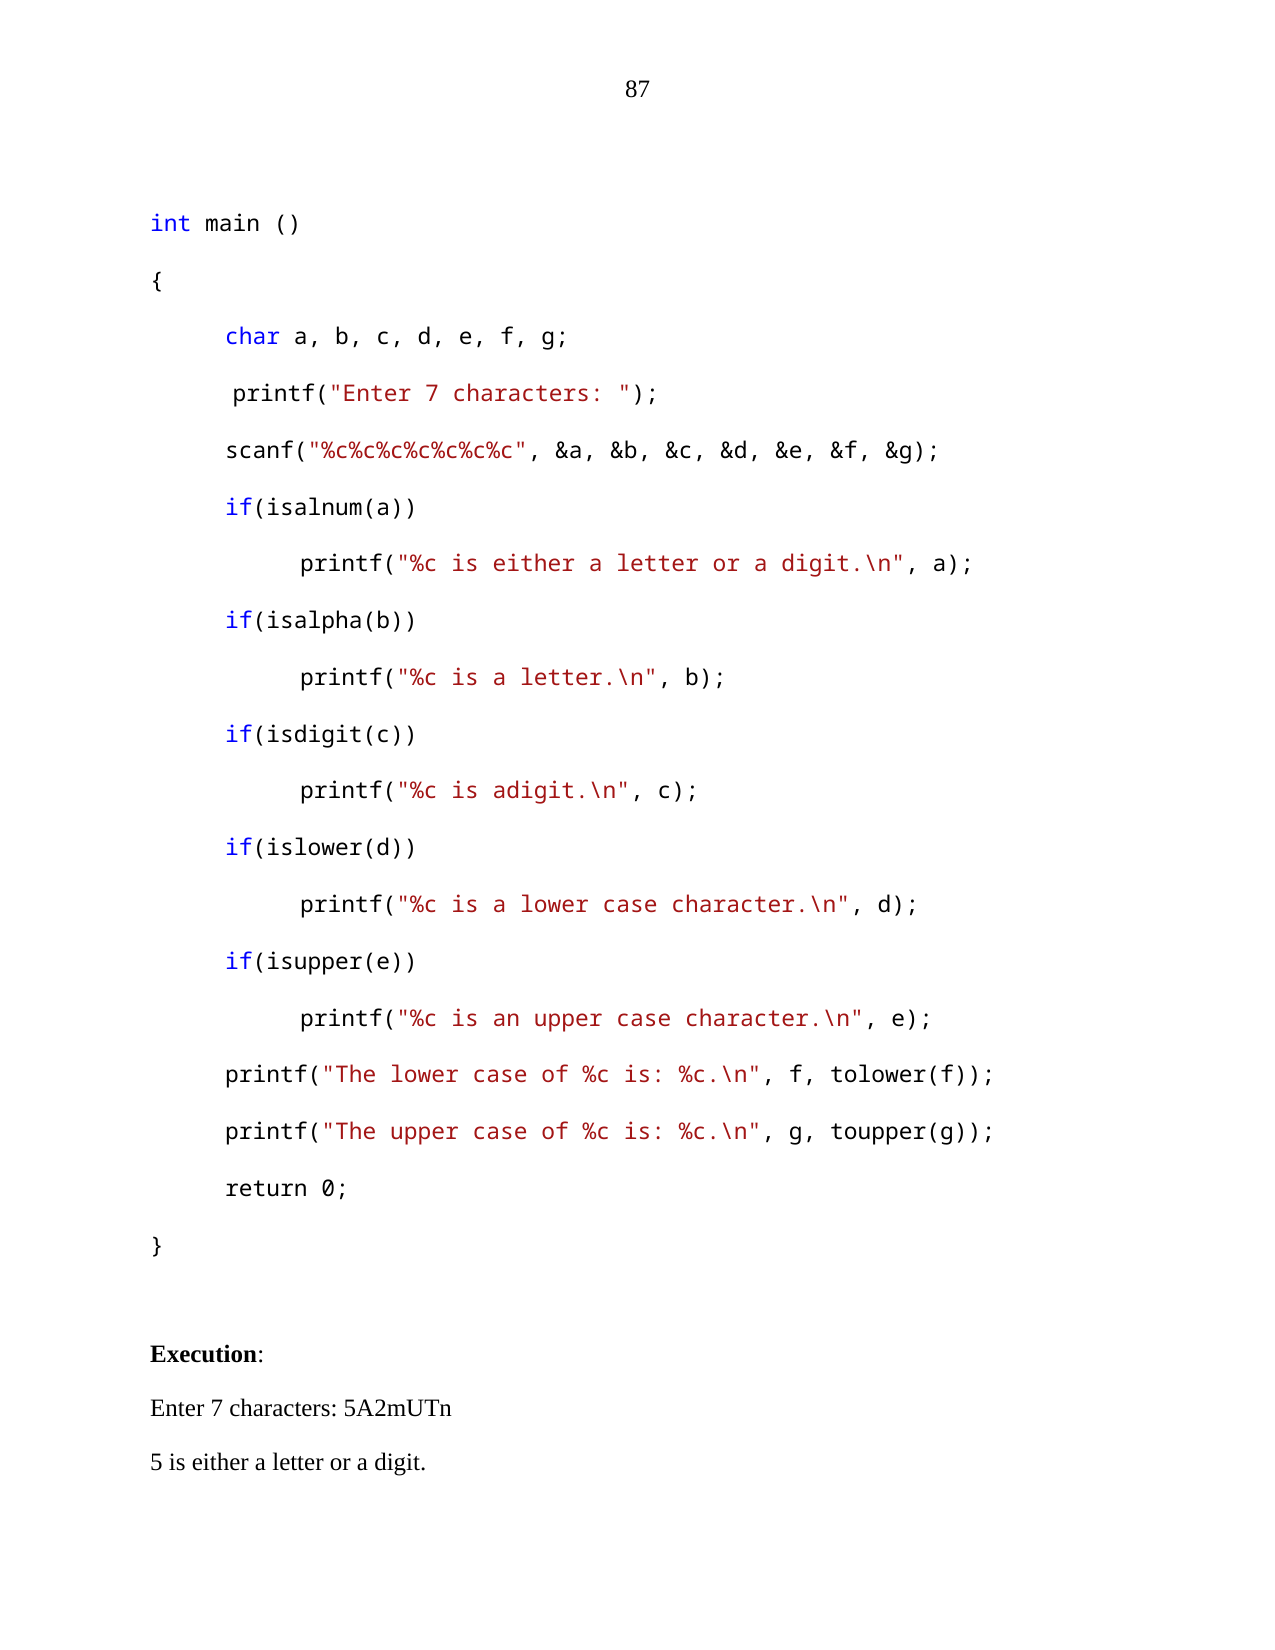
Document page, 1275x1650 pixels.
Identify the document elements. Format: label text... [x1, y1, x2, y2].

text if(isupper(e)) [150, 945, 1125, 976]
text Enter 7 characters: 5A2mUTn [150, 1393, 1125, 1422]
text Execution: [150, 1339, 1125, 1368]
text } [150, 1229, 1125, 1260]
text printf("%c is either a letter or a digit.\n", a); [150, 547, 1125, 579]
text int main () [150, 207, 1125, 238]
text 5 is either a letter or a digit. [150, 1447, 1125, 1476]
text { [150, 263, 1125, 295]
text scanf("%c%c%c%c%c%c%c", &a, &b, &c, &d, &e, &f, &g); [150, 434, 1125, 465]
text if(islower(d)) [150, 831, 1125, 862]
text return 0; [150, 1172, 1125, 1203]
text printf("The upper case of %c is: %c.\n", g, toupper(g)); [150, 1115, 1125, 1146]
text printf("%c is a lower case character.\n", d); [150, 888, 1125, 919]
text if(isdigit(c)) [150, 718, 1125, 749]
text printf("%c is a letter.\n", b); [150, 661, 1125, 692]
text if(isalnum(a)) [150, 491, 1125, 522]
text printf("The lower case of %c is: %c.\n", f, tolower(f)); [150, 1058, 1125, 1089]
text printf("%c is an upper case character.\n", e); [150, 1002, 1125, 1033]
text printf("%c is adigit.\n", c); [150, 774, 1125, 806]
text printf("Enter 7 characters: "); [150, 377, 1125, 408]
text char a, b, c, d, e, f, g; [150, 320, 1125, 352]
text if(isalpha(b)) [150, 604, 1125, 635]
